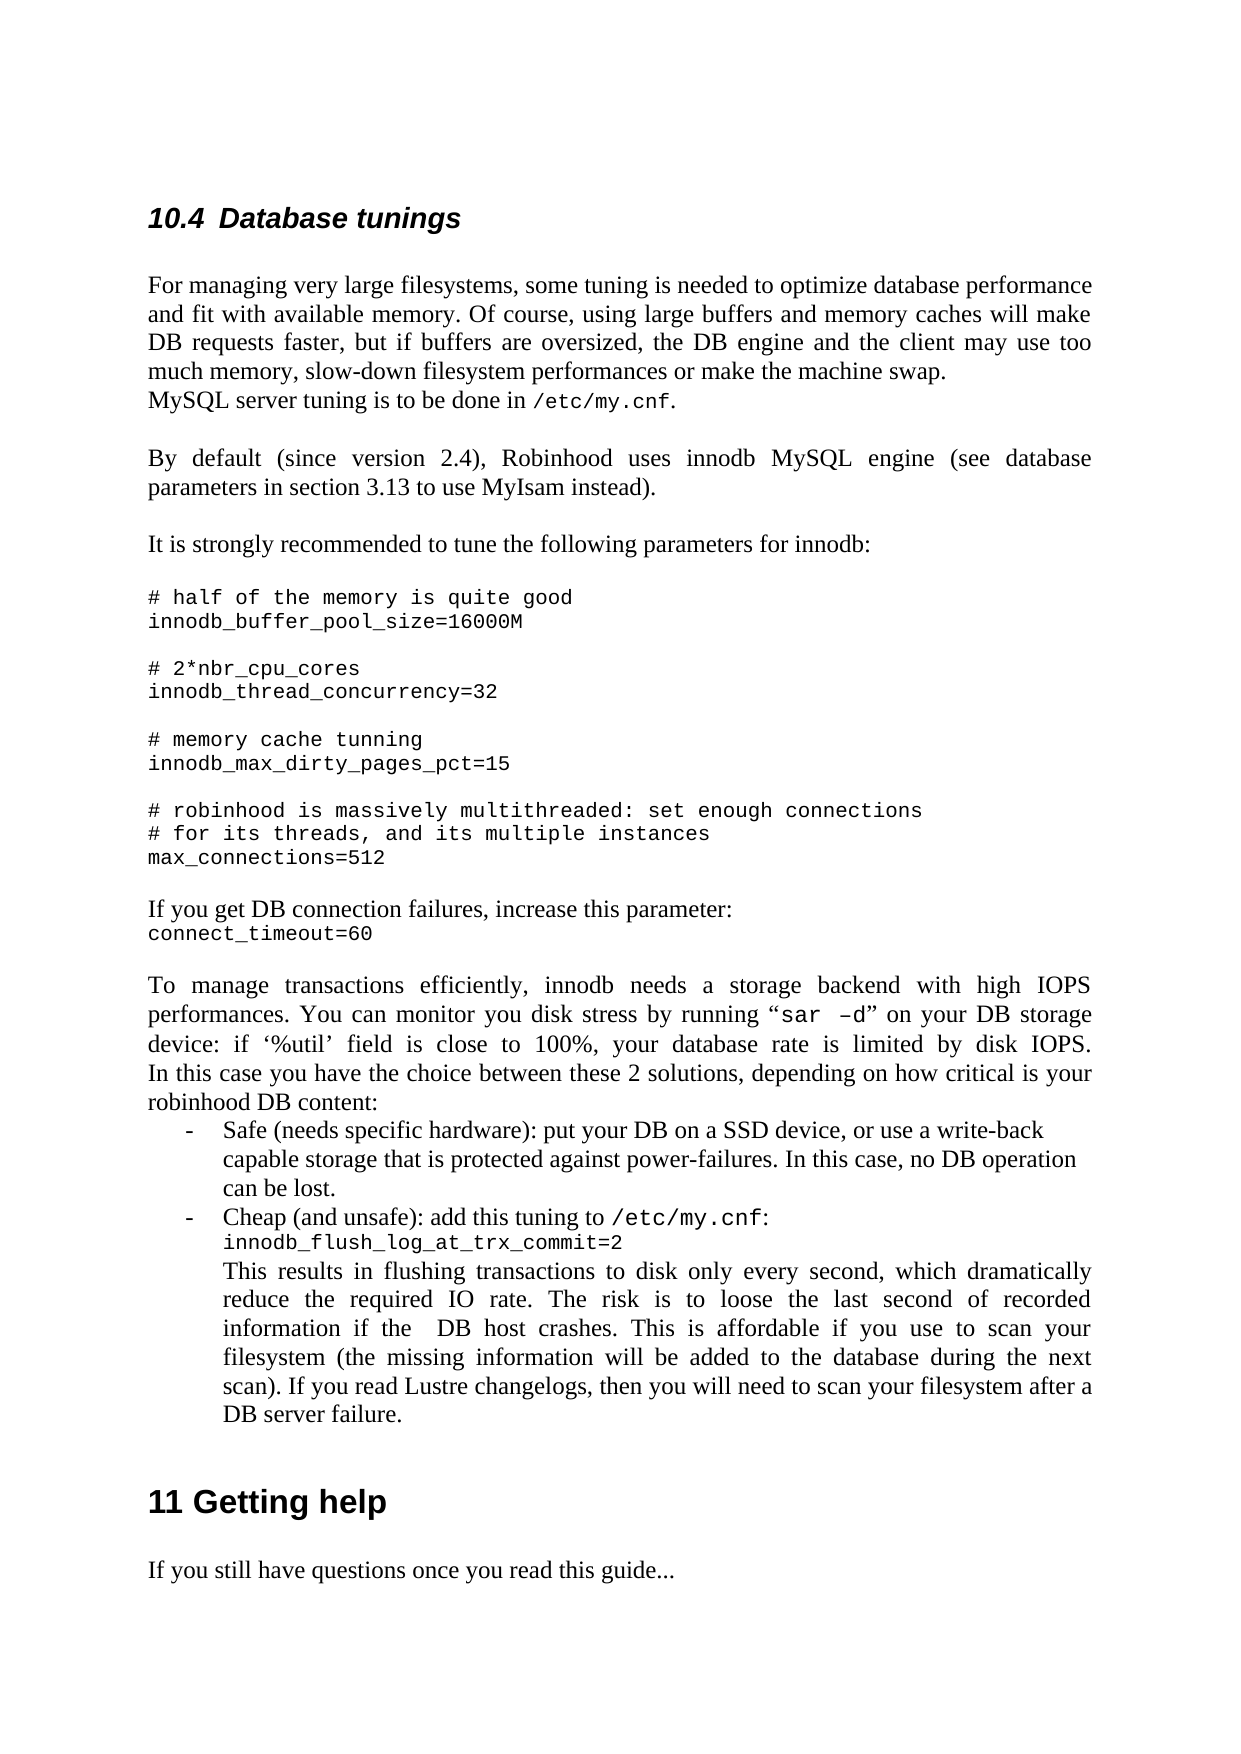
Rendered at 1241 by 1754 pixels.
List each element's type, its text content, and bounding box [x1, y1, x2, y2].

subtitle Getting help [148, 1482, 1093, 1520]
text innodb_max_dirty_pages_pct=15 [148, 752, 1093, 776]
text If you get DB connection failures, increase this parameter: connect_timeout=60 [148, 894, 1093, 947]
text innodb_buffer_pool_size=16000M [148, 611, 1093, 634]
text This results in flushing transactions to disk only every second, which dramatically reduce the required IO rate. The risk is to loose the last second of recorded information if the DB host crashes. This is affordable if you use to scan your filesystem (the missing information will be added to the database during the next scan). If you read Lustre changelogs, then you will need to scan your filesystem after a DB server failure. [223, 1256, 1093, 1428]
text innodb_thread_concurrency=32 [148, 682, 1093, 705]
text # 2*nbr_cpu_cores [148, 658, 1093, 682]
text # memory cache tunning [148, 729, 1093, 752]
text By default (since version 2.4), Robinhood uses innodb MySQL engine (see database parameters in section 3.13 to use MyIsam instead). [148, 443, 1093, 501]
text To manage transactions efficiently, innodb needs a storage backend with high IOPS performances. You can monitor you disk stress by running “sar –d” on your DB storage device: if ‘%util’ field is close to 100%, your database rate is limited by disk IOPS. In this case you have the choice between these 2 solutions, depending on how critical is your robinhood DB content: [148, 970, 1093, 1116]
list Cheap (and unsafe): add this tuning to /etc/my.cnf: innodb_flush_log_at_trx_commit=2 [185, 1202, 1093, 1256]
subtitle Database tunings [148, 201, 1093, 235]
text max_connections=512 [148, 847, 1093, 871]
text # robinhood is massively multithreaded: set enough connections [148, 800, 1093, 823]
text # for its threads, and its multiple instances [148, 823, 1093, 847]
text If you still have questions once you read this guide... [148, 1555, 1093, 1584]
text It is strongly recommended to tune the following parameters for innodb: [148, 529, 1093, 558]
text MySQL server tuning is to be done in /etc/my.cnf. [148, 385, 1093, 414]
text # half of the memory is quite good [148, 587, 1093, 611]
text For managing very large filesystems, some tuning is needed to optimize database performance and fit with available memory. Of course, using large buffers and memory caches will make DB requests faster, but if buffers are oversized, the DB engine and the client may use too much memory, slow-down filesystem performances or make the machine swap. [148, 270, 1093, 385]
list Safe (needs specific hardware): put your DB on a SSD device, or use a write-back capable storage that is protected against power-failures. In this case, no DB operation can be lost. [185, 1116, 1093, 1202]
